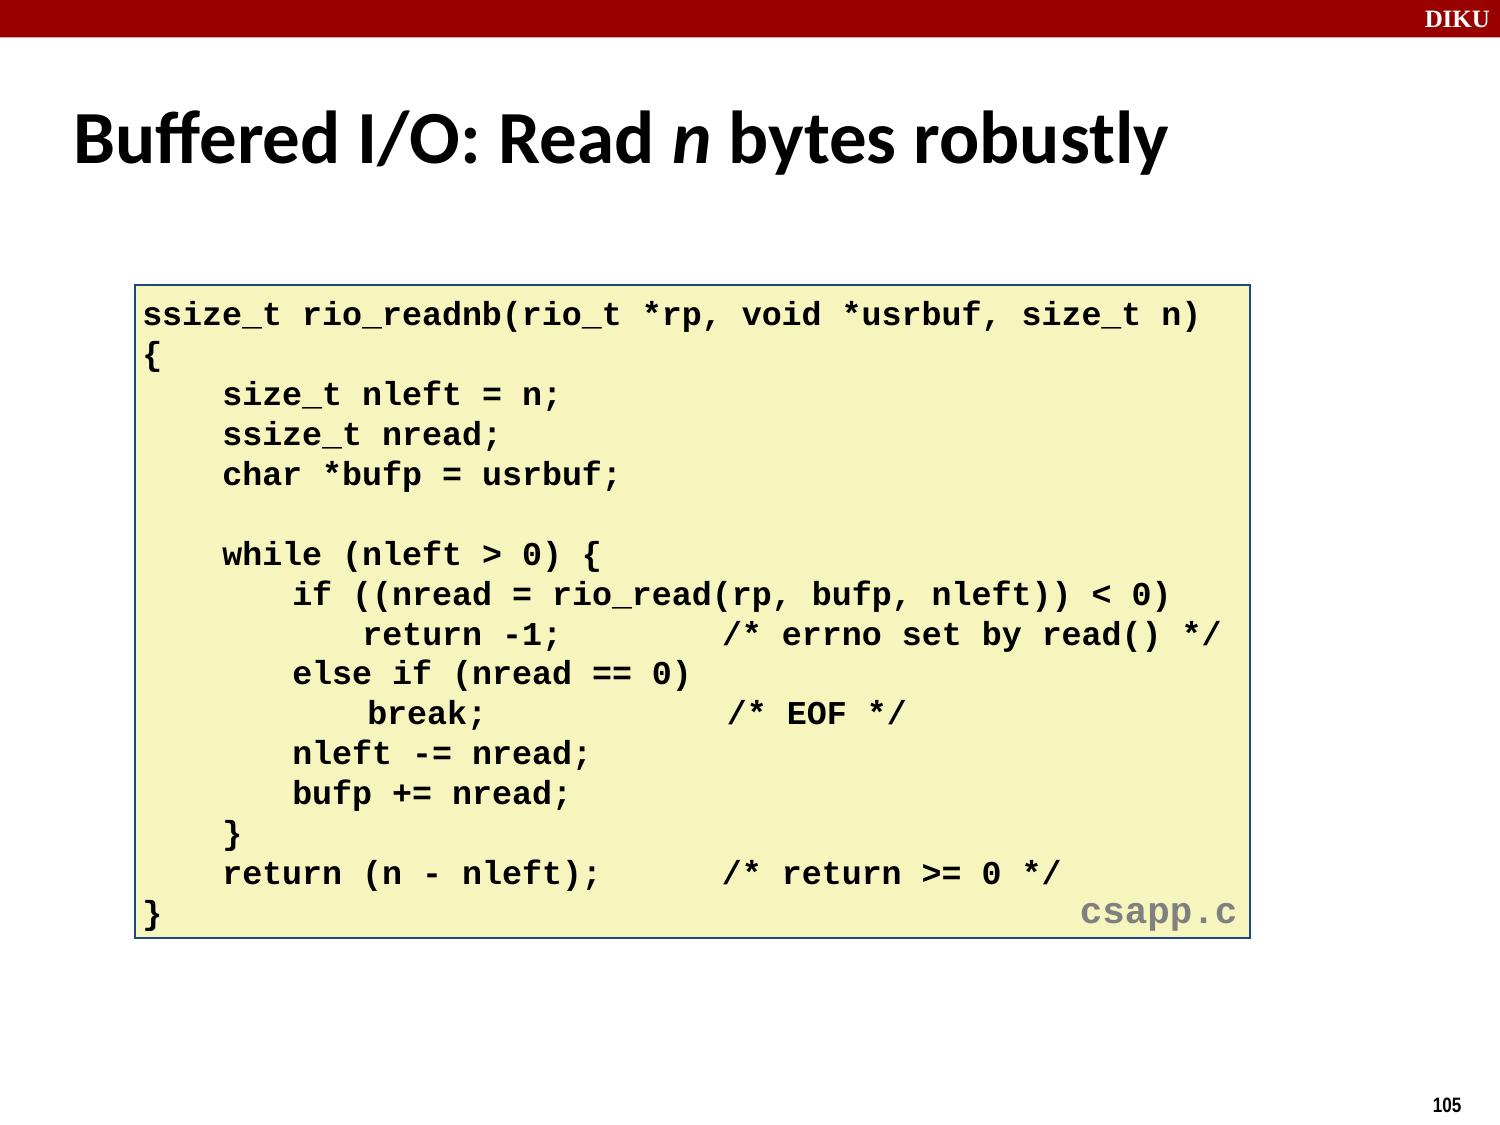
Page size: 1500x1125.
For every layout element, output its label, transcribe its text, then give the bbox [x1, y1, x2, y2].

text_box ssize_t rio_readnb(rio_t *rp, void *usrbuf, size_t n) { size_t nleft = n; ssize_t nread; char *bufp = usrbuf; while (nleft > 0) { if ((nread = rio_read(rp, bufp, nleft)) < 0) return -1; /* errno set by read() */ else if (nread == 0) break; /* EOF */ nleft -= nread; bufp += nread; } return (n - nleft); /* return >= 0 */ } [134, 284, 1250, 939]
text_box Buffered I/O: Read n bytes robustly [58, 71, 1304, 197]
text_box csapp.c [1065, 878, 1253, 939]
